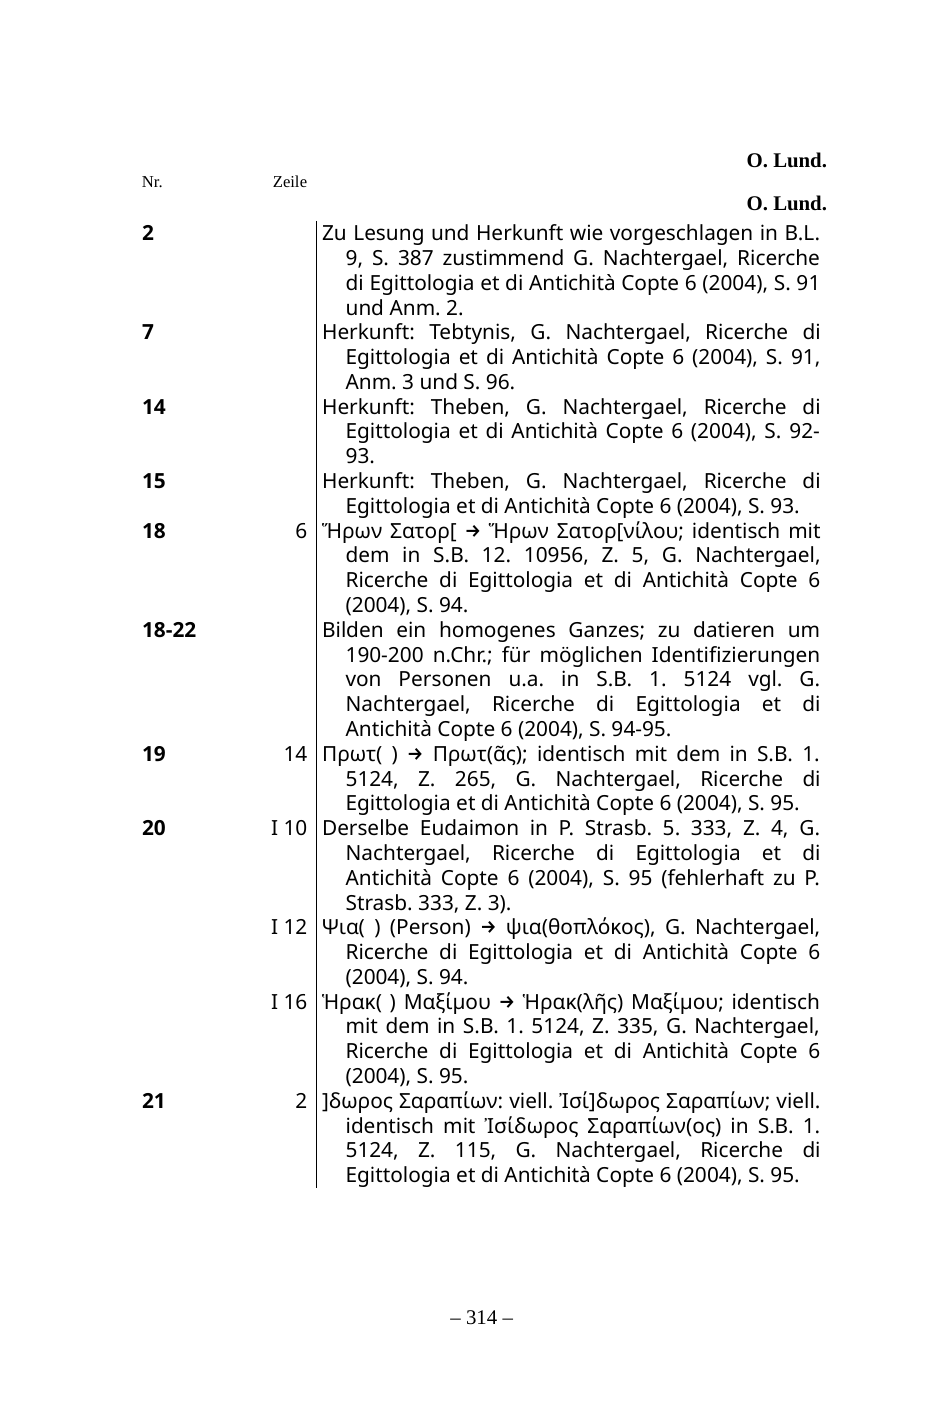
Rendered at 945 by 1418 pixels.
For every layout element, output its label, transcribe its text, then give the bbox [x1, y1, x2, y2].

table_cell Ἥρων Σατορ[ → Ἥρων Σατορ[νίλου; identisch mit dem in S.B. 12. 10956, Z. 5, G. Nachtergael, Ricerche di Egittologia et di Antichità Copte 6 (2004), S. 94. [317, 518, 827, 617]
table_cell 18 [136, 518, 224, 617]
table_cell 20 [136, 816, 224, 915]
table_cell 21 [136, 1089, 224, 1188]
table_header 2 [136, 221, 316, 320]
table_cell Derselbe Eudaimon in P. Strasb. 5. 333, Z. 4, G. Nachtergael, Ricerche di Egittologia et di Antichità Copte 6 (2004), S. 95 (fehlerhaft zu P. Strasb. 333, Z. 3). [317, 816, 827, 915]
table_cell 19 [136, 741, 224, 816]
table_cell 15 [136, 469, 316, 518]
table_cell I 16 [136, 989, 316, 1088]
table_cell Herkunft: Theben, G. Nachtergael, Ricerche di Egittologia et di Antichità Copte 6 (2004), S. 93. [317, 469, 827, 518]
table_cell Ἡρακ( ) Μαξίμου → Ἡρακ(λῆς) Μαξίμου; identisch mit dem in S.B. 1. 5124, Z. 335, G. Nachtergael, Ricerche di Egittologia et di Antichità Copte 6 (2004), S. 95. [317, 989, 827, 1088]
table_cell Ψια( ) (Person) → ψια(θοπλόκος), G. Nachtergael, Ricerche di Egittologia et di Antichità Copte 6 (2004), S. 94. [317, 915, 827, 989]
table_cell Bilden ein homogenes Ganzes; zu datieren um 190-200 n.Chr.; für möglichen Identifizierungen von Personen u.a. in S.B. 1. 5124 vgl. G. Nachtergael, Ricerche di Egittologia et di Antichità Copte 6 (2004), S. 94-95. [317, 618, 827, 741]
table_cell ]δωρος Σαραπίων: viell. Ἰσί]δωρος Σαραπίων; viell. identisch mit Ἰσίδωρος Σαραπίων(ος) in S.B. 1. 5124, Z. 115, G. Nachtergael, Ricerche di Egittologia et di Antichità Copte 6 (2004), S. 95. [317, 1089, 827, 1188]
table_header Zu Lesung und Herkunft wie vorgeschlagen in B.L. 9, S. 387 zustimmend G. Nachtergael, Ricerche di Egittologia et di Antichità Copte 6 (2004), S. 91 und Anm. 2. [317, 221, 827, 320]
table_cell I 10 [224, 816, 316, 915]
table_cell Herkunft: Theben, G. Nachtergael, Ricerche di Egittologia et di Antichità Copte 6 (2004), S. 92-93. [317, 394, 827, 469]
table_cell 7 [136, 320, 316, 394]
table_cell 6 [224, 518, 316, 617]
table_cell 14 [136, 394, 316, 469]
table_cell 18-22 [136, 618, 316, 741]
table_cell I 12 [136, 915, 316, 989]
table_cell Herkunft: Tebtynis, G. Nachtergael, Ricerche di Egittologia et di Antichità Copte 6 (2004), S. 91, Anm. 3 und S. 96. [317, 320, 827, 394]
subtitle O. Lund. [136, 191, 827, 215]
table_cell Πρωτ( ) → Πρωτ(ᾶς); identisch mit dem in S.B. 1. 5124, Z. 265, G. Nachtergael, Ricerche di Egittologia et di Antichità Copte 6 (2004), S. 95. [317, 741, 827, 816]
table_cell 14 [224, 741, 316, 816]
table_cell 2 [224, 1089, 316, 1188]
